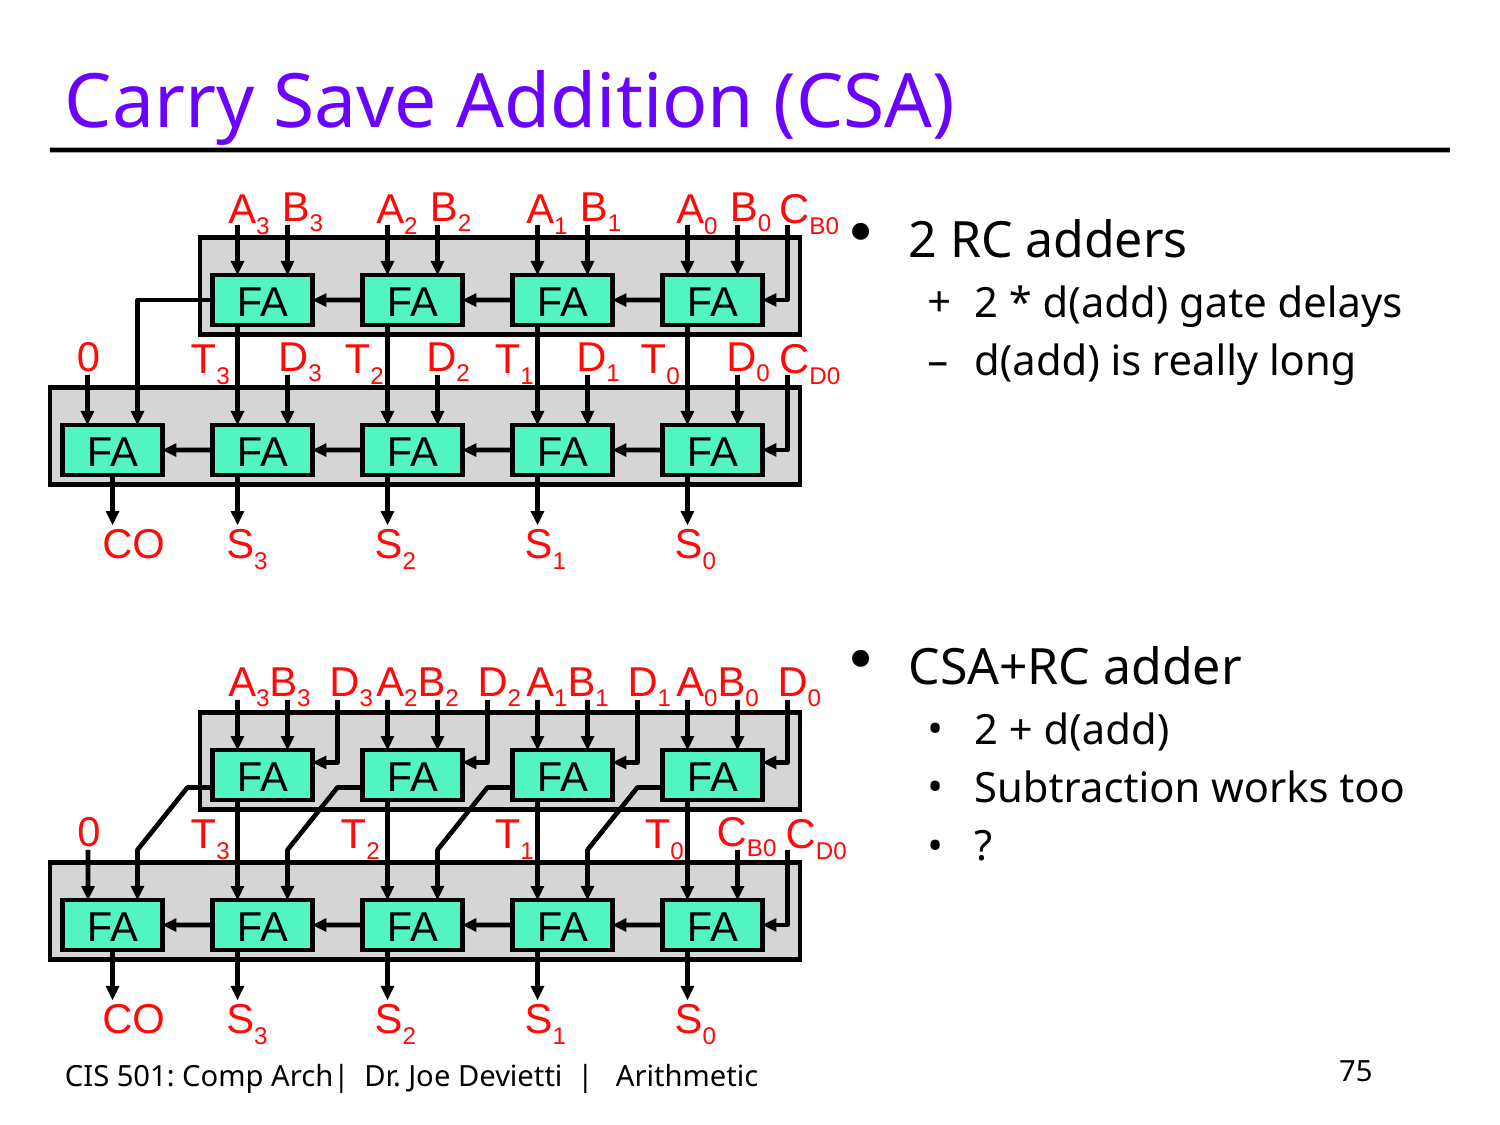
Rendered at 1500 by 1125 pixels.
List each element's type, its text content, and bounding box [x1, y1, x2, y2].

text_box CO [87, 984, 180, 1050]
text_box Carry Save Addition (CSA) [49, 37, 1363, 150]
text_box A1 [537, 688, 552, 719]
text_box [289, 862, 386, 924]
text_box A0 [687, 647, 702, 690]
text_box D2 [474, 647, 537, 719]
text_box [439, 719, 485, 761]
text_box [739, 394, 785, 449]
text_box B1 [565, 172, 637, 244]
text_box [389, 719, 436, 749]
text_box B0 [702, 647, 774, 719]
text_box T1 [480, 799, 549, 872]
text_box [463, 301, 512, 324]
text_box A1 [511, 174, 583, 247]
text_box [239, 862, 286, 899]
text_box [589, 719, 635, 761]
text_box [739, 719, 785, 761]
text_box A3 [213, 647, 254, 719]
text_box A2 [388, 672, 395, 685]
text_box B3 [267, 172, 339, 244]
text_box CD0 [764, 324, 856, 397]
text_box FA [62, 424, 163, 475]
text_box CB0 [701, 797, 792, 869]
text_box B0 [760, 216, 764, 229]
text_box FA [662, 899, 763, 950]
text_box S0 [659, 509, 731, 582]
text_box D0 [774, 647, 837, 719]
text_box [245, 719, 386, 810]
text_box [200, 712, 236, 785]
text_box [239, 387, 286, 424]
text_box B3 [254, 647, 326, 719]
text_box [245, 325, 263, 335]
text_box [240, 926, 385, 960]
text_box T2 [330, 324, 399, 397]
text_box [739, 244, 785, 299]
text_box FA [512, 899, 613, 950]
text_box A2 [388, 647, 402, 690]
text_box [200, 237, 236, 298]
text_box 2 RC adders 2 * d(add) gate delays d(add) is really long CSA+RC adder 2 + d(add) Subtraction works too ? [837, 200, 1475, 1025]
text_box [332, 790, 362, 799]
text_box FA [212, 274, 313, 325]
text_box [540, 926, 685, 960]
text_box [690, 872, 800, 960]
text_box CO [87, 509, 180, 575]
text_box CIS 501: Comp Arch| Dr. Joe Devietti | Arithmetic [49, 1049, 988, 1100]
text_box FA [362, 899, 463, 950]
text_box [399, 325, 411, 335]
text_box [390, 926, 535, 960]
text_box FA [62, 899, 163, 950]
text_box A0 [661, 174, 733, 247]
text_box [200, 790, 212, 799]
text_box A0 [687, 688, 702, 719]
text_box T3 [175, 324, 245, 397]
text_box CD0 [770, 799, 862, 872]
text_box T0 [630, 799, 699, 872]
text_box FA [512, 749, 613, 800]
text_box CB0 [764, 174, 854, 247]
text_box [689, 387, 736, 424]
text_box S1 [509, 984, 581, 1057]
text_box [50, 387, 110, 485]
text_box [139, 387, 236, 449]
text_box [395, 719, 536, 810]
text_box [589, 237, 686, 299]
text_box D3 [326, 647, 388, 719]
text_box [624, 802, 630, 810]
text_box [439, 862, 536, 924]
text_box [289, 394, 386, 449]
text_box FA [362, 749, 463, 800]
text_box [549, 719, 686, 810]
text_box A0 [687, 672, 695, 685]
text_box S2 [359, 984, 431, 1057]
text_box 0 [62, 322, 116, 388]
text_box [482, 790, 512, 799]
text_box FA [512, 424, 613, 475]
text_box 0 [62, 797, 116, 863]
text_box [689, 862, 736, 899]
text_box D0 [711, 322, 785, 394]
text_box FA [662, 424, 763, 475]
text_box S2 [359, 509, 431, 582]
text_box D1 [624, 647, 687, 719]
text_box [539, 244, 586, 274]
text_box [549, 325, 561, 335]
text_box S3 [211, 984, 283, 1057]
text_box [739, 869, 785, 924]
text_box S0 [659, 984, 731, 1057]
text_box T0 [625, 324, 695, 397]
text_box A1 [537, 647, 552, 690]
text_box [540, 451, 685, 485]
text_box FA [662, 274, 763, 325]
text_box [90, 862, 136, 899]
text_box S1 [509, 509, 581, 582]
text_box FA [512, 274, 613, 325]
text_box [239, 247, 286, 274]
text_box FA [212, 899, 313, 950]
text_box [240, 451, 385, 485]
text_box B2 [415, 172, 487, 244]
text_box A1 [537, 672, 545, 685]
text_box D1 [561, 322, 635, 394]
text_box [50, 862, 110, 960]
text_box [695, 325, 711, 335]
text_box D2 [411, 322, 485, 394]
text_box B0 [715, 172, 787, 244]
text_box A0 [707, 219, 714, 232]
text_box [690, 397, 800, 485]
text_box A2 [388, 688, 402, 719]
text_box [289, 719, 335, 761]
text_box [539, 719, 586, 749]
text_box [632, 790, 662, 799]
text_box [689, 719, 736, 749]
text_box [115, 926, 235, 960]
text_box [763, 247, 800, 324]
text_box [439, 237, 536, 299]
text_box [539, 387, 586, 424]
text_box B2 [402, 647, 474, 719]
text_box A3 [237, 672, 247, 685]
text_box D0 [759, 366, 764, 379]
text_box [589, 394, 686, 449]
text_box [763, 719, 800, 799]
text_box [389, 387, 436, 424]
text_box A2 [408, 225, 415, 232]
text_box FA [662, 749, 763, 800]
text_box [289, 237, 386, 299]
text_box T2 [325, 799, 395, 872]
text_box FA [362, 274, 463, 325]
text_box A3 [213, 174, 285, 247]
text_box FA [212, 424, 313, 475]
text_box FA [212, 749, 313, 800]
text_box [439, 394, 536, 449]
text_box [613, 301, 662, 324]
text_box [474, 802, 480, 810]
text_box [115, 451, 235, 485]
text_box [390, 451, 535, 485]
text_box [389, 244, 436, 274]
text_box [239, 719, 286, 749]
text_box A2 [361, 174, 433, 247]
text_box [200, 302, 212, 324]
text_box [1074, 1049, 1388, 1100]
text_box [313, 301, 362, 324]
text_box D3 [263, 322, 337, 394]
text_box T1 [480, 324, 549, 397]
text_box [539, 862, 586, 899]
text_box [689, 244, 736, 274]
text_box S3 [211, 509, 283, 582]
text_box FA [362, 424, 463, 475]
text_box [389, 862, 436, 899]
text_box T3 [175, 799, 245, 872]
text_box [89, 387, 136, 424]
text_box [139, 862, 236, 924]
text_box [589, 862, 686, 924]
text_box B1 [552, 647, 624, 719]
